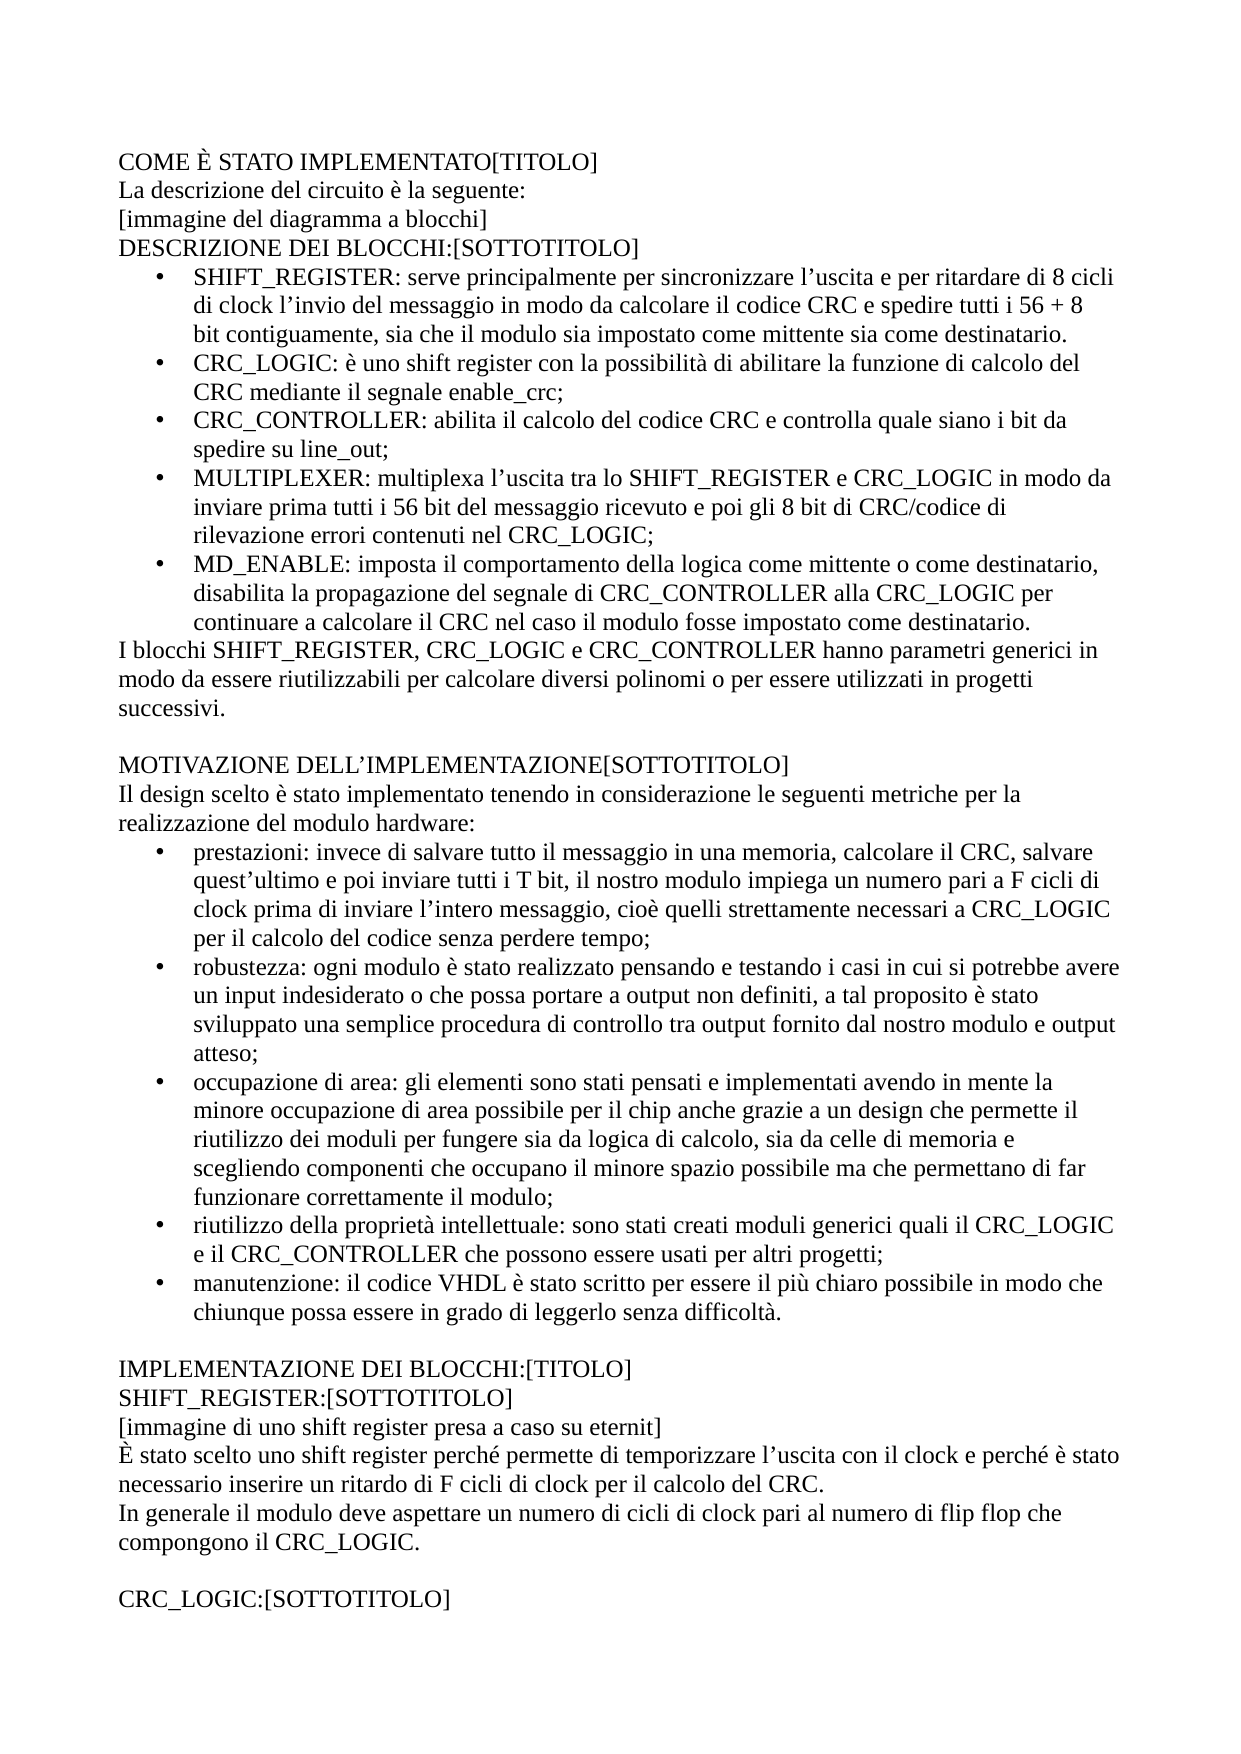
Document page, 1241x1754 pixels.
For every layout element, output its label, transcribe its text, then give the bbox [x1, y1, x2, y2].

list CRC_LOGIC: è uno shift register con la possibilità di abilitare la funzione di calcolo del CRC mediante il segnale enable_crc; [156, 348, 1122, 406]
text DESCRIZIONE DEI BLOCCHI:[SOTTOTITOLO] [118, 233, 1122, 262]
text La descrizione del circuito è la seguente: [118, 176, 1122, 204]
text I blocchi SHIFT_REGISTER, CRC_LOGIC e CRC_CONTROLLER hanno parametri generici in modo da essere riutilizzabili per calcolare diversi polinomi o per essere utilizzati in progetti successivi. [118, 636, 1122, 722]
list MULTIPLEXER: multiplexa l’uscita tra lo SHIFT_REGISTER e CRC_LOGIC in modo da inviare prima tutti i 56 bit del messaggio ricevuto e poi gli 8 bit di CRC/codice di rilevazione errori contenuti nel CRC_LOGIC; [156, 463, 1122, 549]
list MD_ENABLE: imposta il comportamento della logica come mittente o come destinatario, disabilita la propagazione del segnale di CRC_CONTROLLER alla CRC_LOGIC per continuare a calcolare il CRC nel caso il modulo fosse impostato come destinatario. [156, 549, 1122, 636]
list occupazione di area: gli elementi sono stati pensati e implementati avendo in mente la minore occupazione di area possibile per il chip anche grazie a un design che permette il riutilizzo dei moduli per fungere sia da logica di calcolo, sia da celle di memoria e scegliendo componenti che occupano il minore spazio possibile ma che permettano di far funzionare correttamente il modulo; [156, 1067, 1122, 1211]
text In generale il modulo deve aspettare un numero di cicli di clock pari al numero di flip flop che compongono il CRC_LOGIC. [118, 1498, 1122, 1556]
list SHIFT_REGISTER: serve principalmente per sincronizzare l’uscita e per ritardare di 8 cicli di clock l’invio del messaggio in modo da calcolare il codice CRC e spedire tutti i 56 + 8 bit contiguamente, sia che il modulo sia impostato come mittente sia come destinatario. [156, 262, 1122, 348]
text IMPLEMENTAZIONE DEI BLOCCHI:[TITOLO] [118, 1354, 1122, 1383]
text Il design scelto è stato implementato tenendo in considerazione le seguenti metriche per la realizzazione del modulo hardware: [118, 779, 1122, 837]
list prestazioni: invece di salvare tutto il messaggio in una memoria, calcolare il CRC, salvare quest’ultimo e poi inviare tutti i T bit, il nostro modulo impiega un numero pari a F cicli di clock prima di inviare l’intero messaggio, cioè quelli strettamente necessari a CRC_LOGIC per il calcolo del codice senza perdere tempo; [156, 837, 1122, 952]
text MOTIVAZIONE DELL’IMPLEMENTAZIONE[SOTTOTITOLO] [118, 751, 1122, 779]
list robustezza: ogni modulo è stato realizzato pensando e testando i casi in cui si potrebbe avere un input indesiderato o che possa portare a output non definiti, a tal proposito è stato sviluppato una semplice procedura di controllo tra output fornito dal nostro modulo e output atteso; [156, 952, 1122, 1067]
text [immagine del diagramma a blocchi] [118, 204, 1122, 233]
text CRC_LOGIC:[SOTTOTITOLO] [118, 1584, 1122, 1613]
list riutilizzo della proprietà intellettuale: sono stati creati moduli generici quali il CRC_LOGIC e il CRC_CONTROLLER che possono essere usati per altri progetti; [156, 1211, 1122, 1268]
list CRC_CONTROLLER: abilita il calcolo del codice CRC e controlla quale siano i bit da spedire su line_out; [156, 406, 1122, 463]
text È stato scelto uno shift register perché permette di temporizzare l’uscita con il clock e perché è stato necessario inserire un ritardo di F cicli di clock per il calcolo del CRC. [118, 1441, 1122, 1498]
text SHIFT_REGISTER:[SOTTOTITOLO] [immagine di uno shift register presa a caso su eternit] [118, 1383, 1122, 1441]
text COME È STATO IMPLEMENTATO[TITOLO] [118, 147, 1122, 176]
list manutenzione: il codice VHDL è stato scritto per essere il più chiaro possibile in modo che chiunque possa essere in grado di leggerlo senza difficoltà. [156, 1268, 1122, 1326]
